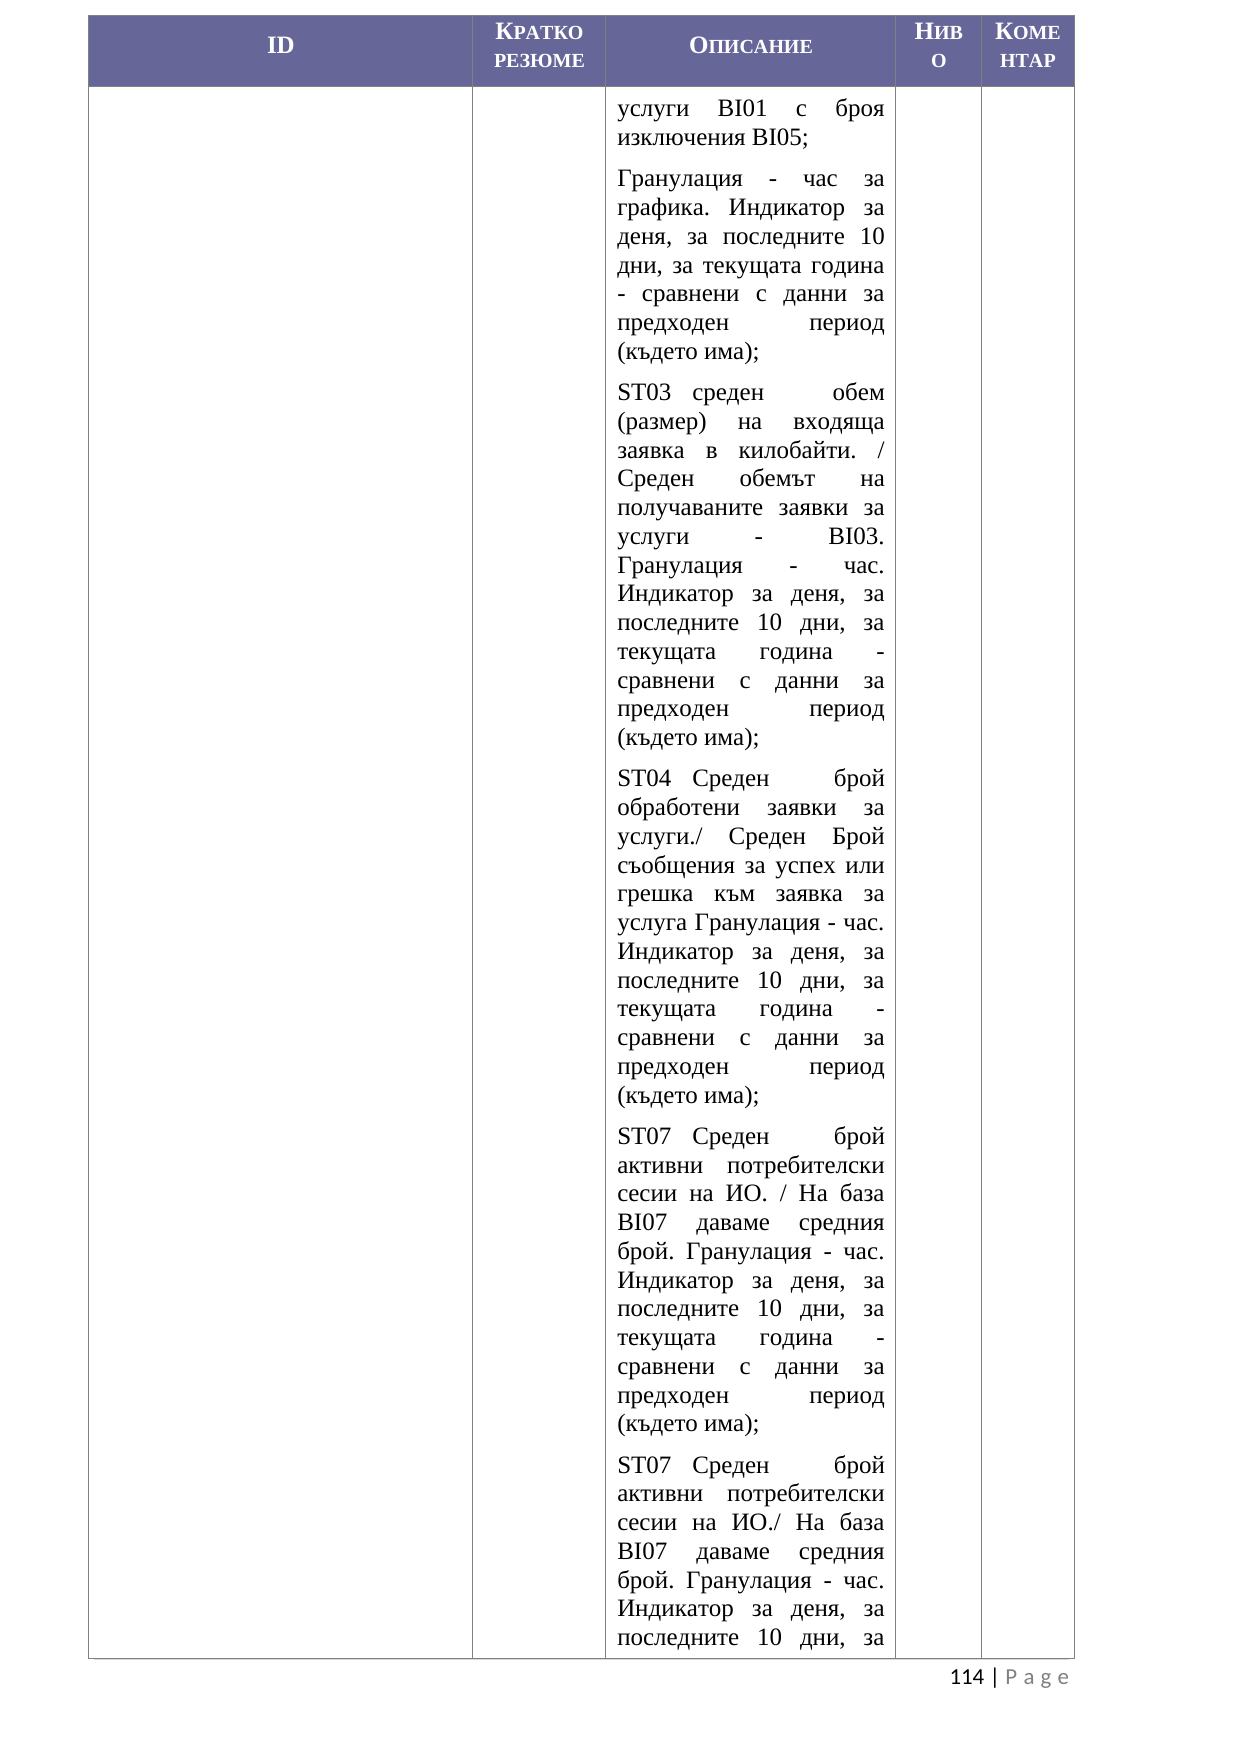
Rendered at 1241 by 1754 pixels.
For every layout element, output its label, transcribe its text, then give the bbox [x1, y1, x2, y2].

table_header Кратко резюме [473, 16, 605, 86]
table_header ID [89, 16, 472, 86]
table_cell [89, 87, 472, 1658]
table_cell [982, 87, 1074, 1658]
table_header Ниво [896, 16, 981, 86]
table_header Описание [606, 16, 895, 86]
table_cell [896, 87, 981, 1658]
table_cell [473, 87, 605, 1658]
table_cell услуги BI01 с броя изключения BI05; Гранулация - час за графика. Индикатор за деня, за последните 10 дни, за текущата година - сравнени с данни за предходен период (където има); ST03 среден обем (размер) на входяща заявка в килобайти. / Среден обемът на получаваните заявки за услуги - BI03. Гранулация - час. Индикатор за деня, за последните 10 дни, за текущата година - сравнени с данни за предходен период (където има); ST04 Среден брой обработени заявки за услуги./ Среден Брой съобщения за успех или грешка към заявка за услуга Гранулация - час. Индикатор за деня, за последните 10 дни, за текущата година - сравнени с данни за предходен период (където има); ST07 Среден брой активни потребителски сесии на ИО. / На база BI07 даваме средния брой. Гранулация - час. Индикатор за деня, за последните 10 дни, за текущата година - сравнени с данни за предходен период (където има); ST07 Среден брой активни потребителски сесии на ИО./ На база BI07 даваме средния брой. Гранулация - час. Индикатор за деня, за последните 10 дни, за [606, 87, 895, 1658]
table_header Коментар [982, 16, 1074, 86]
